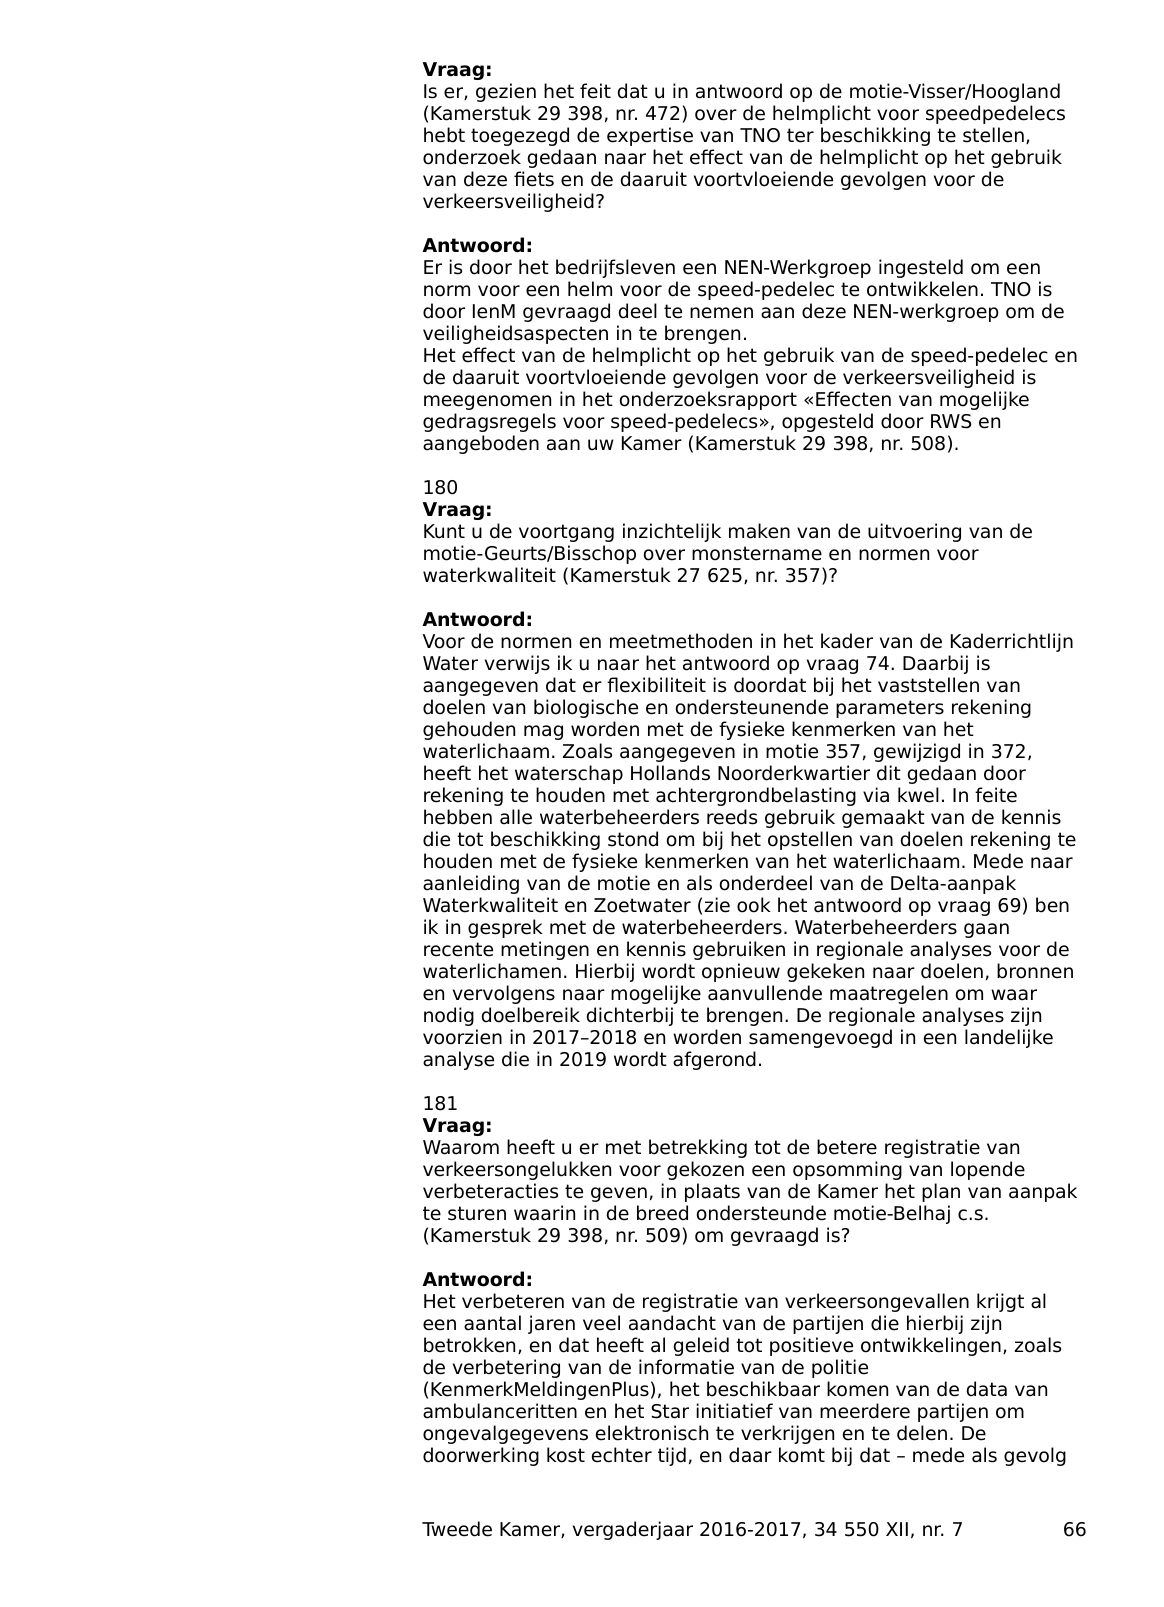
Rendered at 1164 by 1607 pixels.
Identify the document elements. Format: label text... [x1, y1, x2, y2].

text 181 [422, 1093, 1087, 1115]
text Het effect van de helmplicht op het gebruik van de speed-pedelec en de daaruit voortvloeiende gevolgen voor de verkeersveiligheid is meegenomen in het onderzoeksrapport «Effecten van mogelijke gedragsregels voor speed-pedelecs», opgesteld door RWS en aangeboden aan uw Kamer (Kamerstuk 29 398, nr. 508). [422, 345, 1087, 455]
text Waarom heeft u er met betrekking tot de betere registratie van verkeersongelukken voor gekozen een opsomming van lopende verbeteracties te geven, in plaats van de Kamer het plan van aanpak te sturen waarin in de breed ondersteunde motie-Belhaj c.s. (Kamerstuk 29 398, nr. 509) om gevraagd is? [422, 1137, 1087, 1247]
text Is er, gezien het feit dat u in antwoord op de motie-Visser/Hoogland (Kamerstuk 29 398, nr. 472) over de helmplicht voor speedpedelecs hebt toegezegd de expertise van TNO ter beschikking te stellen, onderzoek gedaan naar het effect van de helmplicht op het gebruik van deze fiets en de daaruit voortvloeiende gevolgen voor de verkeersveiligheid? [422, 81, 1087, 213]
text Voor de normen en meetmethoden in het kader van de Kaderrichtlijn Water verwijs ik u naar het antwoord op vraag 74. Daarbij is aangegeven dat er flexibiliteit is doordat bij het vaststellen van doelen van biologische en ondersteunende parameters rekening gehouden mag worden met de fysieke kenmerken van het waterlichaam. Zoals aangegeven in motie 357, gewijzigd in 372, heeft het waterschap Hollands Noorderkwartier dit gedaan door rekening te houden met achtergrondbelasting via kwel. In feite hebben alle waterbeheerders reeds gebruik gemaakt van de kennis die tot beschikking stond om bij het opstellen van doelen rekening te houden met de fysieke kenmerken van het waterlichaam. Mede naar aanleiding van de motie en als onderdeel van de Delta-aanpak Waterkwaliteit en Zoetwater (zie ook het antwoord op vraag 69) ben ik in gesprek met de waterbeheerders. Waterbeheerders gaan recente metingen en kennis gebruiken in regionale analyses voor de waterlichamen. Hierbij wordt opnieuw gekeken naar doelen, bronnen en vervolgens naar mogelijke aanvullende maatregelen om waar nodig doelbereik dichterbij te brengen. De regionale analyses zijn voorzien in 2017–2018 en worden samengevoegd in een landelijke analyse die in 2019 wordt afgerond. [422, 631, 1087, 1071]
text Vraag: [422, 1115, 1087, 1137]
text Er is door het bedrijfsleven een NEN-Werkgroep ingesteld om een norm voor een helm voor de speed-pedelec te ontwikkelen. TNO is door IenM gevraagd deel te nemen aan deze NEN-werkgroep om de veiligheidsaspecten in te brengen. [422, 257, 1087, 345]
text 180 [422, 477, 1087, 499]
text Vraag: [422, 499, 1087, 521]
text Het verbeteren van de registratie van verkeersongevallen krijgt al een aantal jaren veel aandacht van de partijen die hierbij zijn betrokken, en dat heeft al geleid tot positieve ontwikkelingen, zoals de verbetering van de informatie van de politie (KenmerkMeldingenPlus), het beschikbaar komen van de data van ambulanceritten en het Star initiatief van meerdere partijen om ongevalgegevens elektronisch te verkrijgen en te delen. De doorwerking kost echter tijd, en daar komt bij dat – mede als gevolg [422, 1291, 1087, 1467]
text Kunt u de voortgang inzichtelijk maken van de uitvoering van de motie-Geurts/Bisschop over monstername en normen voor waterkwaliteit (Kamerstuk 27 625, nr. 357)? [422, 521, 1087, 587]
text Antwoord: [422, 609, 1087, 631]
text Antwoord: [422, 1269, 1087, 1291]
text Antwoord: [422, 235, 1087, 257]
text Vraag: [422, 59, 1087, 81]
